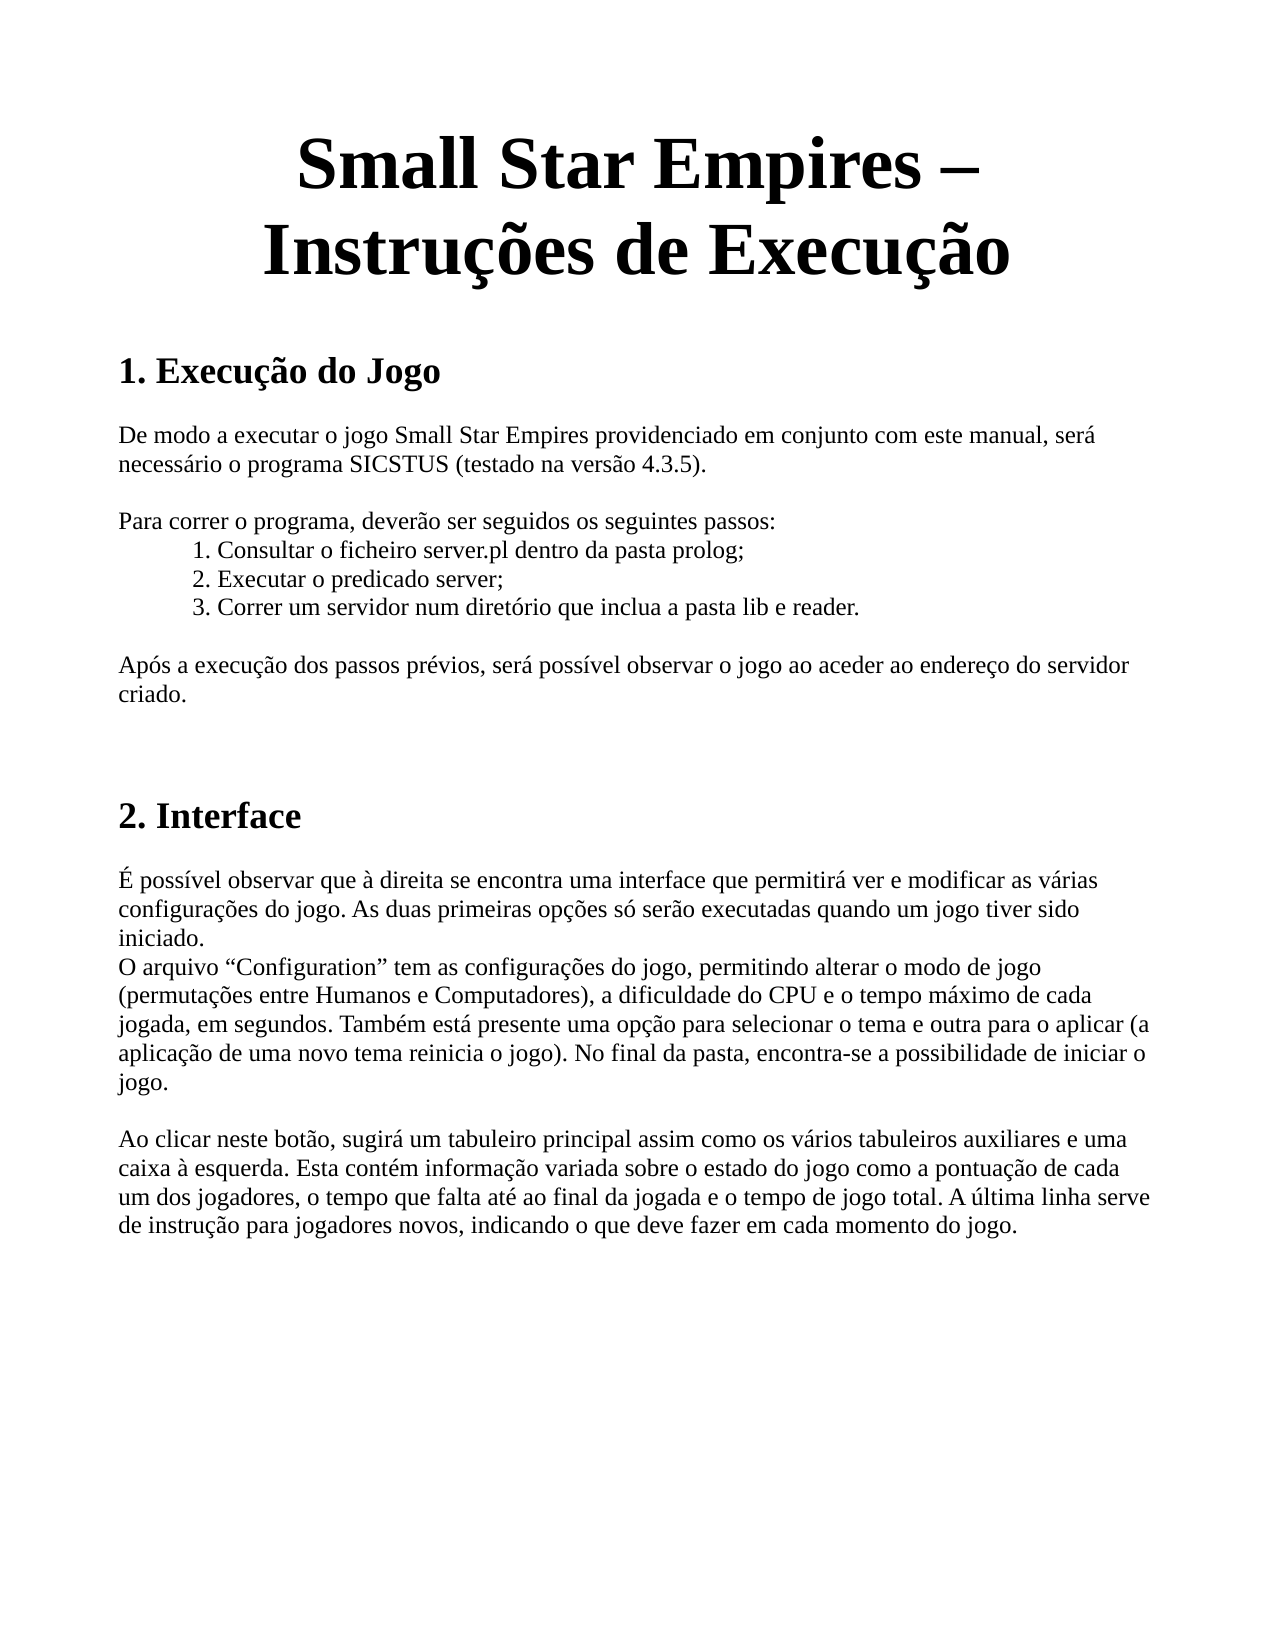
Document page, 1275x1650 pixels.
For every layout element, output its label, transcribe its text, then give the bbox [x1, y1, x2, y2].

text 1. Consultar o ficheiro server.pl dentro da pasta prolog; [118, 535, 1157, 564]
text Após a execução dos passos prévios, será possível observar o jogo ao aceder ao endereço do servidor criado. [118, 650, 1157, 707]
text Ao clicar neste botão, sugirá um tabuleiro principal assim como os vários tabuleiros auxiliares e uma caixa à esquerda. Esta contém informação variada sobre o estado do jogo como a pontuação de cada um dos jogadores, o tempo que falta até ao final da jogada e o tempo de jogo total. A última linha serve de instrução para jogadores novos, indicando o que deve fazer em cada momento do jogo. [118, 1124, 1157, 1239]
text O arquivo “Configuration” tem as configurações do jogo, permitindo alterar o modo de jogo (permutações entre Humanos e Computadores), a dificuldade do CPU e o tempo máximo de cada jogada, em segundos. Também está presente uma opção para selecionar o tema e outra para o aplicar (a aplicação de uma novo tema reinicia o jogo). No final da pasta, encontra-se a possibilidade de iniciar o jogo. [118, 952, 1157, 1096]
text É possível observar que à direita se encontra uma interface que permitirá ver e modificar as várias configurações do jogo. As duas primeiras opções só serão executadas quando um jogo tiver sido iniciado. [118, 866, 1157, 952]
text 1. Execução do Jogo [118, 348, 1157, 391]
text 2. Executar o predicado server; [118, 564, 1157, 592]
text 3. Correr um servidor num diretório que inclua a pasta lib e reader. [118, 592, 1157, 621]
text De modo a executar o jogo Small Star Empires providenciado em conjunto com este manual, será necessário o programa SICSTUS (testado na versão 4.3.5). [118, 420, 1157, 477]
text Instruções de Execução [118, 204, 1157, 291]
text Para correr o programa, deverão ser seguidos os seguintes passos: [118, 506, 1157, 535]
text 2. Interface [118, 794, 1157, 837]
text Small Star Empires – [118, 118, 1157, 204]
